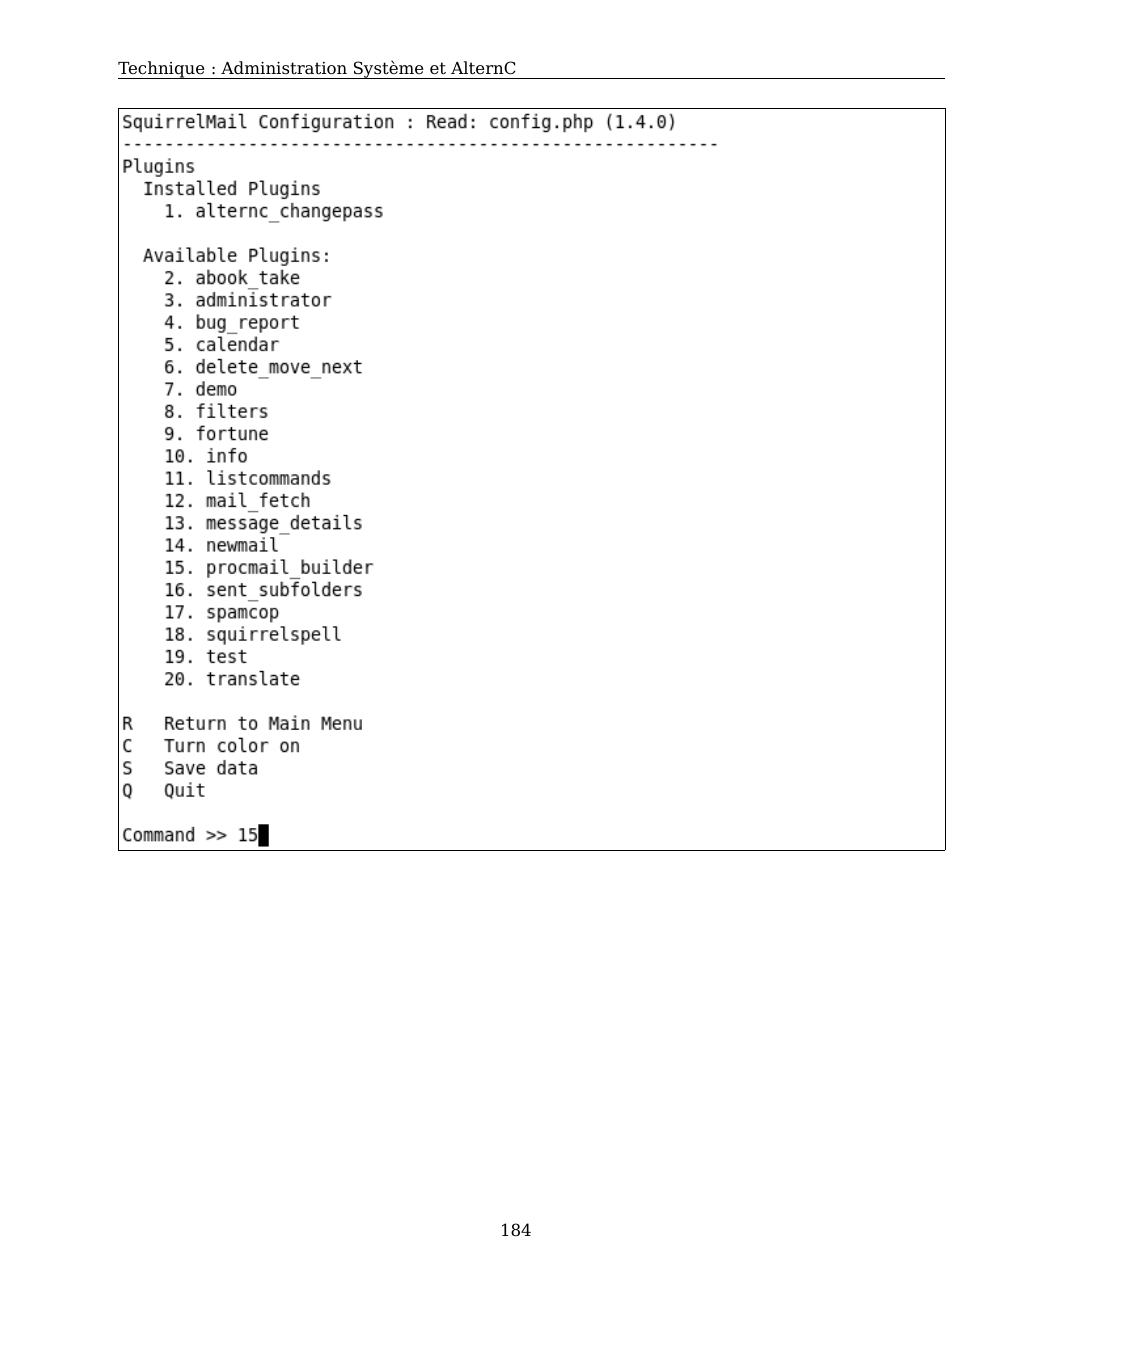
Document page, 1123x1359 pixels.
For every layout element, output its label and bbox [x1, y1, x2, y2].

picture [121, 111, 942, 848]
